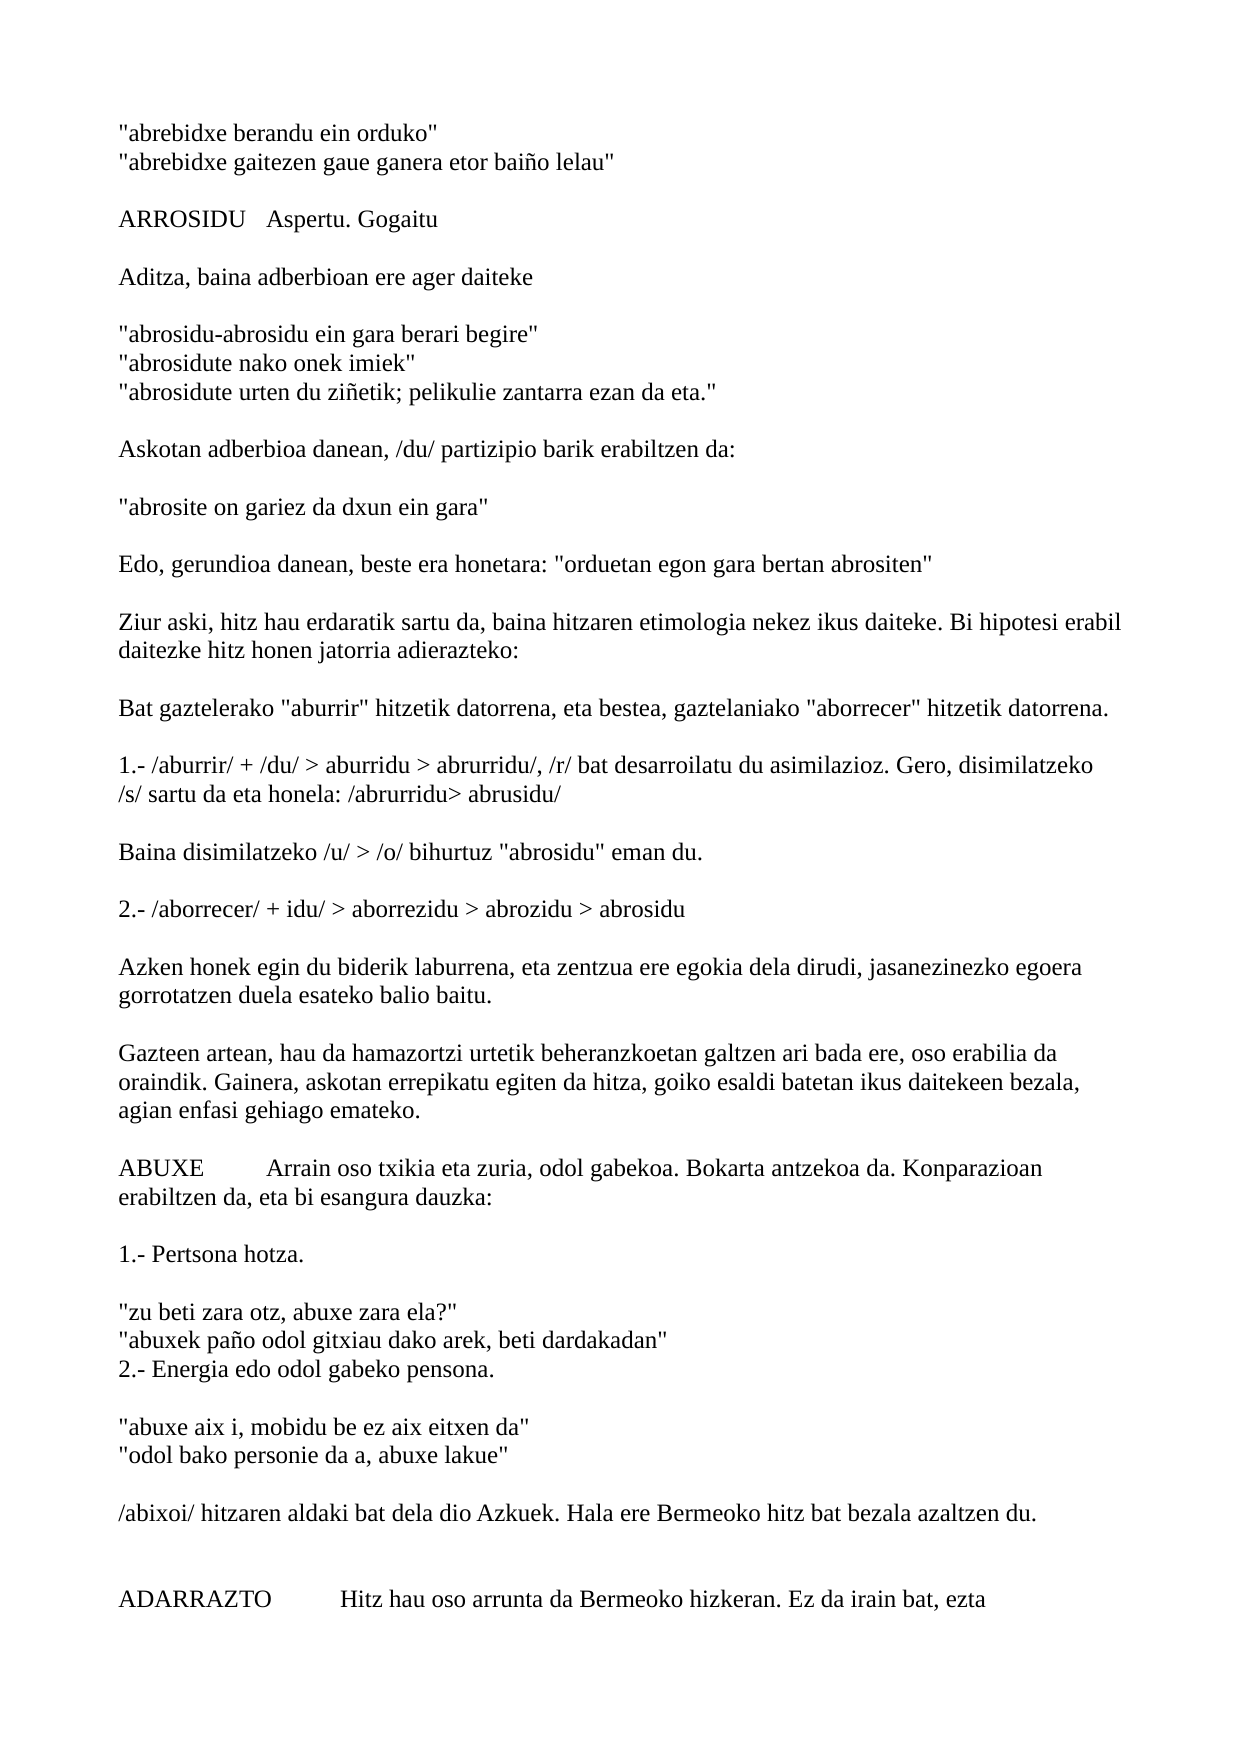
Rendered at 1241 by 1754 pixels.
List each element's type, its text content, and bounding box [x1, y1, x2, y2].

text "zu beti zara otz, abuxe zara ela?" [118, 1297, 1122, 1326]
text "abrebidxe berandu ein orduko" [118, 118, 1122, 147]
text ABUXE Arrain oso txikia eta zuria, odol gabekoa. Bokarta antzekoa da. Konparazioan erabiltzen da, eta bi esangura dauzka: [118, 1153, 1122, 1211]
text "abuxe aix i, mobidu be ez aix eitxen da" [118, 1412, 1122, 1441]
text /abixoi/ hitzaren aldaki bat dela dio Azkuek. Hala ere Bermeoko hitz bat bezala azaltzen du. [118, 1498, 1122, 1527]
text 2.- /aborrecer/ + idu/ > aborrezidu > abrozidu > abrosidu [118, 894, 1122, 923]
text "odol bako personie da a, abuxe lakue" [118, 1441, 1122, 1469]
text Edo, gerundioa danean, beste era honetara: "orduetan egon gara bertan abrositen" [118, 549, 1122, 578]
text "abuxek paño odol gitxiau dako arek, beti dardakadan" [118, 1326, 1122, 1354]
text Baina disimilatzeko /u/ > /o/ bihurtuz "abrosidu" eman du. [118, 837, 1122, 866]
text Gazteen artean, hau da hamazortzi urtetik beheranzkoetan galtzen ari bada ere, oso erabilia da oraindik. Gainera, askotan errepikatu egiten da hitza, goiko esaldi batetan ikus daitekeen bezala, agian enfasi gehiago emateko. [118, 1038, 1122, 1124]
text 1.- Pertsona hotza. [118, 1239, 1122, 1268]
text "abrosite on gariez da dxun ein gara" [118, 492, 1122, 521]
text "abrebidxe gaitezen gaue ganera etor baiño lelau" [118, 147, 1122, 176]
text Askotan adberbioa danean, /du/ partizipio barik erabiltzen da: [118, 434, 1122, 463]
text Bat gaztelerako "aburrir" hitzetik datorrena, eta bestea, gaztelaniako "aborrecer" hitzetik datorrena. [118, 693, 1122, 722]
text 1.- /aburrir/ + /du/ > aburridu > abrurridu/, /r/ bat desarroilatu du asimilazioz. Gero, disimilatzeko /s/ sartu da eta honela: /abrurridu> abrusidu/ [118, 751, 1122, 808]
text 2.- Energia edo odol gabeko pensona. [118, 1354, 1122, 1383]
text "abrosidute urten du ziñetik; pelikulie zantarra ezan da eta." [118, 377, 1122, 406]
text ADARRAZTO Hitz hau oso arrunta da Bermeoko hizkeran. Ez da irain bat, ezta [118, 1584, 1122, 1613]
text "abrosidu-abrosidu ein gara berari begire" [118, 319, 1122, 348]
text Azken honek egin du biderik laburrena, eta zentzua ere egokia dela dirudi, jasanezinezko egoera gorrotatzen duela esateko balio baitu. [118, 952, 1122, 1009]
text "abrosidute nako onek imiek" [118, 348, 1122, 377]
text Ziur aski, hitz hau erdaratik sartu da, baina hitzaren etimologia nekez ikus daiteke. Bi hipotesi erabil daitezke hitz honen jatorria adierazteko: [118, 607, 1122, 664]
text Aditza, baina adberbioan ere ager daiteke [118, 262, 1122, 291]
text ARROSIDU Aspertu. Gogaitu [118, 204, 1122, 233]
